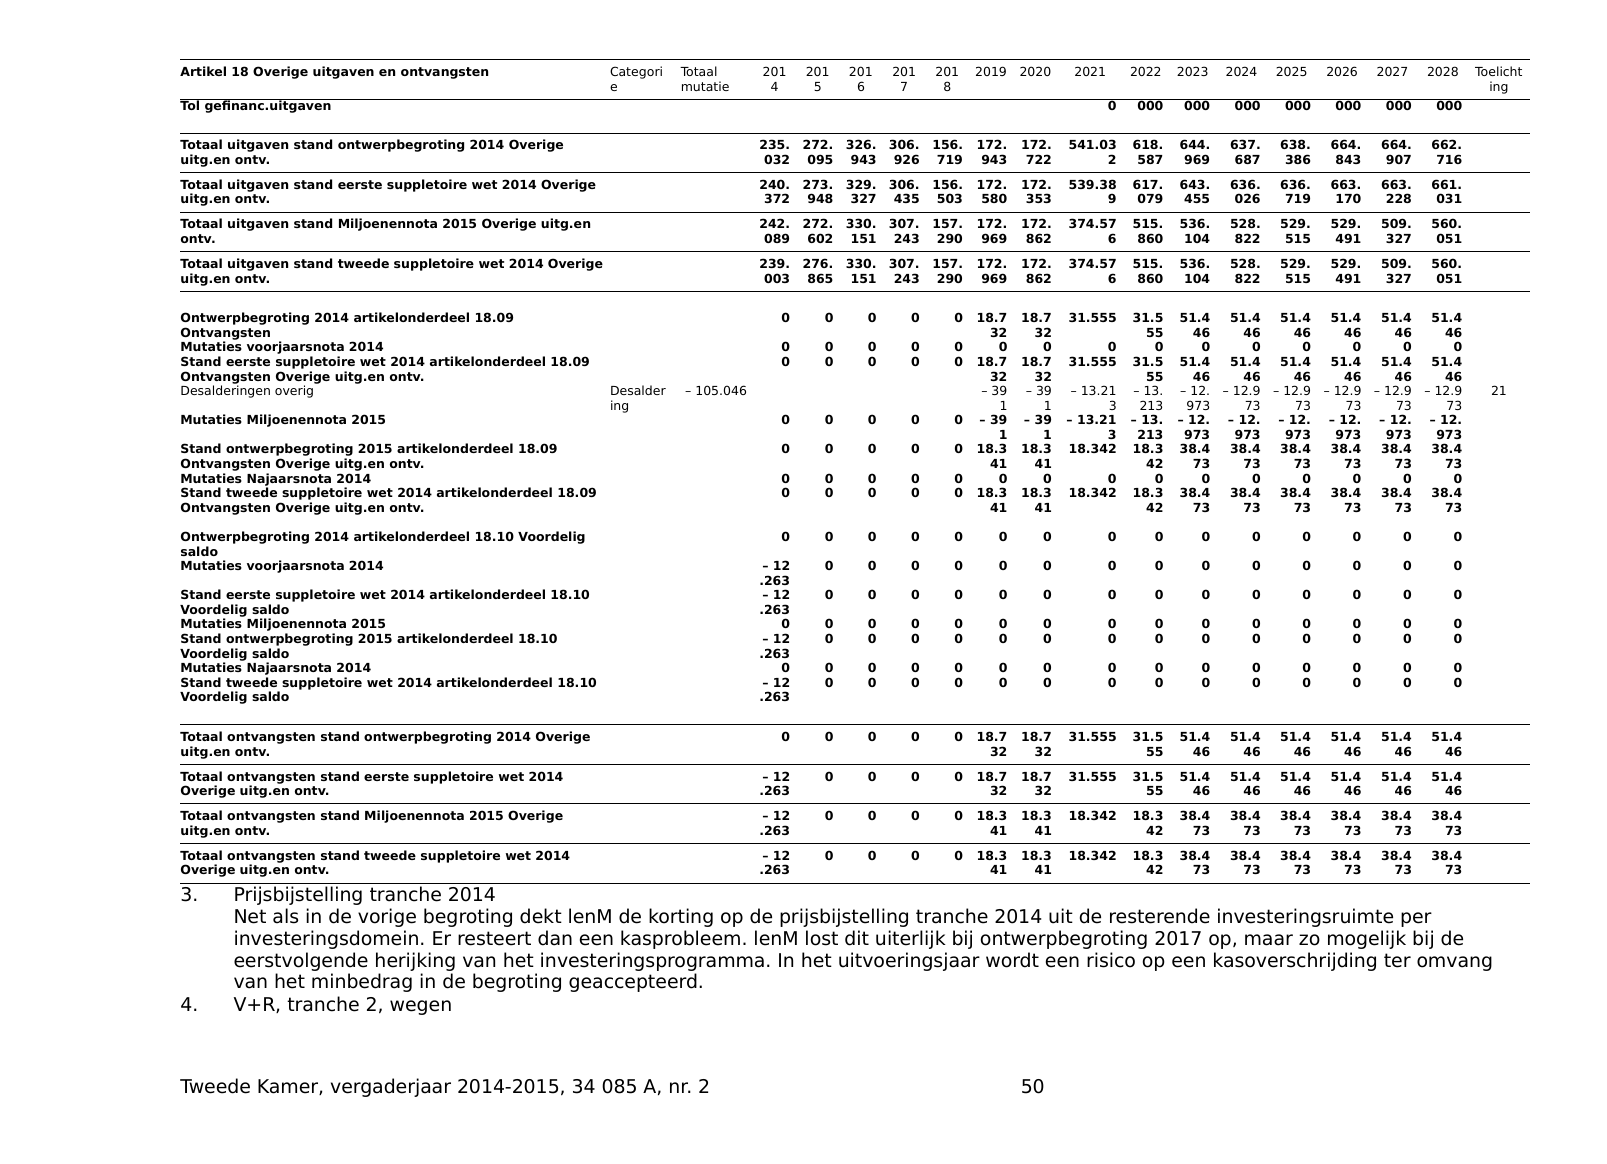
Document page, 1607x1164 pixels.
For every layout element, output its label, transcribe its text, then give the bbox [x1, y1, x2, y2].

table_cell [604, 213, 675, 251]
table_cell [796, 705, 839, 724]
table_cell 0 [796, 676, 839, 705]
table_cell 664.843 [1317, 134, 1367, 172]
table_cell [1367, 705, 1417, 724]
table_cell [604, 134, 675, 172]
table_cell 0 [1013, 676, 1057, 705]
table_cell Stand ontwerpbegroting 2015 artikelonderdeel 18.10 Voordelig saldo [180, 632, 604, 661]
table_cell [1216, 113, 1266, 132]
table_cell 515.860 [1122, 213, 1169, 251]
table_cell 0 [882, 340, 925, 355]
table_cell 172.862 [1013, 252, 1057, 291]
table_cell 0 [882, 530, 925, 559]
table_cell 307.243 [882, 213, 925, 251]
table_cell 38.473 [1418, 844, 1468, 882]
table_cell 0 [969, 661, 1013, 676]
table_cell 0 [796, 725, 839, 764]
table_cell 0 [796, 355, 839, 384]
table_cell 0 [1317, 559, 1367, 588]
table_cell 172.722 [1013, 134, 1057, 172]
table_cell Tol gefinanc.uitgaven [180, 100, 604, 113]
table_cell 560.051 [1418, 252, 1468, 291]
table_cell 0 [796, 559, 839, 588]
table_cell – 391 [969, 384, 1013, 413]
table_cell [796, 515, 839, 530]
table_cell 0 [1058, 530, 1122, 559]
table_cell 0 [925, 804, 969, 843]
table_cell 528.822 [1216, 213, 1266, 251]
table_cell 0 [1013, 661, 1057, 676]
table_cell 235.032 [753, 134, 796, 172]
table_cell [925, 292, 969, 311]
table_cell [604, 632, 675, 661]
table_cell 529.515 [1266, 252, 1317, 291]
table_cell 374.576 [1058, 252, 1122, 291]
table_cell [604, 340, 675, 355]
table_cell 0 [1418, 661, 1468, 676]
table_cell 38.473 [1317, 486, 1367, 515]
table_cell [675, 530, 753, 559]
table_cell 0 [1418, 530, 1468, 559]
table_cell [675, 559, 753, 588]
table_cell 637.687 [1216, 134, 1266, 172]
table_cell 0 [839, 472, 882, 486]
table_cell 38.473 [1266, 844, 1317, 882]
table_cell [1468, 340, 1529, 355]
table_cell 0 [1169, 559, 1216, 588]
table_cell [969, 292, 1013, 311]
table_cell [675, 413, 753, 442]
table_cell [1058, 292, 1122, 311]
table_cell 0 [1216, 530, 1266, 559]
table_cell [180, 113, 604, 132]
table_cell 38.473 [1367, 804, 1417, 843]
table_cell 539.389 [1058, 173, 1122, 212]
table_cell 0 [925, 530, 969, 559]
table_cell [1367, 113, 1417, 132]
table_cell 18.341 [969, 844, 1013, 882]
table_cell 273.948 [796, 173, 839, 212]
table_cell 0 [1418, 472, 1468, 486]
table_cell 663.170 [1317, 173, 1367, 212]
table_cell [1367, 515, 1417, 530]
table_cell 0 [969, 618, 1013, 632]
table_cell 0 [882, 725, 925, 764]
table_cell 172.353 [1013, 173, 1057, 212]
table_cell [925, 100, 969, 113]
table_cell [604, 311, 675, 340]
table_cell [675, 804, 753, 843]
table_cell [1468, 765, 1529, 803]
table_cell [675, 515, 753, 530]
table_cell 31.555 [1122, 311, 1169, 340]
table_cell 0 [925, 355, 969, 384]
table_cell [1418, 292, 1468, 311]
table_cell [925, 515, 969, 530]
table_cell 536.104 [1169, 213, 1216, 251]
table_cell [1169, 292, 1216, 311]
table_cell 0 [925, 765, 969, 803]
table_cell 0 [882, 559, 925, 588]
table_cell 0 [1169, 676, 1216, 705]
table_header 2028 [1418, 60, 1468, 99]
table_cell [1468, 213, 1529, 251]
table_cell 0 [1169, 472, 1216, 486]
table_header 2014 [753, 60, 796, 99]
table_cell 0 [1169, 588, 1216, 617]
table_cell [1169, 515, 1216, 530]
table_cell [1122, 113, 1169, 132]
table_cell 0 [839, 676, 882, 705]
table_cell – 12.263 [753, 632, 796, 661]
table_cell [1468, 618, 1529, 632]
table_cell [1468, 252, 1529, 291]
table_cell [969, 705, 1013, 724]
table_cell 0 [796, 486, 839, 515]
table_header 2015 [796, 60, 839, 99]
table_cell [925, 384, 969, 413]
table_cell 240.372 [753, 173, 796, 212]
table_cell 38.473 [1418, 804, 1468, 843]
table_cell 374.576 [1058, 213, 1122, 251]
table_cell 0 [925, 486, 969, 515]
table_cell 664.907 [1367, 134, 1417, 172]
table_cell 0 [839, 618, 882, 632]
table_cell 38.473 [1169, 844, 1216, 882]
table_cell 541.032 [1058, 134, 1122, 172]
table_cell [1058, 515, 1122, 530]
table_cell [882, 384, 925, 413]
table_cell 0 [1317, 618, 1367, 632]
table_cell 0 [1317, 588, 1367, 617]
table_cell 0 [1266, 340, 1317, 355]
table_cell 0 [1367, 676, 1417, 705]
table_cell 307.243 [882, 252, 925, 291]
table_cell [753, 292, 796, 311]
table_cell 0 [839, 588, 882, 617]
table_cell 0 [882, 588, 925, 617]
table_cell 663.228 [1367, 173, 1417, 212]
table_cell 0 [1013, 588, 1057, 617]
table_cell 0 [1058, 472, 1122, 486]
table_cell [1418, 705, 1468, 724]
table_cell [1013, 100, 1057, 113]
table_cell [604, 705, 675, 724]
table_header Artikel 18 Overige uitgaven en ontvangsten [180, 60, 604, 99]
table_cell – 12.973 [1266, 384, 1317, 413]
table_cell [604, 676, 675, 705]
table_cell 242.089 [753, 213, 796, 251]
table_cell 18.732 [1013, 725, 1057, 764]
table_cell [675, 472, 753, 486]
table_cell 51.446 [1367, 355, 1417, 384]
table_cell 51.446 [1266, 355, 1317, 384]
table_cell 172.969 [969, 252, 1013, 291]
table_cell [1468, 311, 1529, 340]
table_cell – 13.213 [1122, 413, 1169, 442]
table_cell [1013, 113, 1057, 132]
table_cell 0 [882, 443, 925, 472]
table_cell 18.342 [1122, 804, 1169, 843]
table_cell 0 [753, 443, 796, 472]
table_cell 31.555 [1058, 765, 1122, 803]
table_cell 157.290 [925, 252, 969, 291]
table_cell 0 [1266, 530, 1317, 559]
table_cell 239.003 [753, 252, 796, 291]
table_cell 662.716 [1418, 134, 1468, 172]
table_cell 0 [925, 844, 969, 882]
table_cell 0 [1317, 530, 1367, 559]
table_cell [1058, 113, 1122, 132]
table_cell 0 [839, 804, 882, 843]
table_cell 000 [1266, 100, 1317, 113]
table_cell 51.446 [1266, 311, 1317, 340]
table_header 2019 [969, 60, 1013, 99]
table_cell [1468, 661, 1529, 676]
table_cell 529.515 [1266, 213, 1317, 251]
table_cell 0 [1122, 340, 1169, 355]
table_cell [1468, 413, 1529, 442]
table_cell 000 [1367, 100, 1417, 113]
table_cell 0 [1122, 632, 1169, 661]
table_cell 0 [839, 765, 882, 803]
table_cell [1468, 113, 1529, 132]
table_cell 51.446 [1216, 355, 1266, 384]
table_cell Desaldering [604, 384, 675, 413]
table_cell – 12.973 [1216, 413, 1266, 442]
table_cell 0 [925, 632, 969, 661]
table_cell 172.862 [1013, 213, 1057, 251]
table_cell 0 [1058, 588, 1122, 617]
table_cell 51.446 [1216, 725, 1266, 764]
table_cell [839, 292, 882, 311]
table_cell [1122, 515, 1169, 530]
table_cell – 12.263 [753, 588, 796, 617]
table_header Toelichting [1468, 60, 1529, 99]
table_cell [753, 384, 796, 413]
table_cell 0 [839, 661, 882, 676]
table_cell 636.026 [1216, 173, 1266, 212]
table_cell [1169, 705, 1216, 724]
table_cell 661.031 [1418, 173, 1468, 212]
table_cell 0 [796, 804, 839, 843]
table_cell 643.455 [1169, 173, 1216, 212]
table_cell 0 [1367, 340, 1417, 355]
table_cell Totaal ontvangsten stand tweede suppletoire wet 2014 Overige uitg.en ontv. [180, 844, 604, 882]
table_cell [969, 515, 1013, 530]
table_cell 0 [1367, 472, 1417, 486]
table_cell 51.446 [1169, 725, 1216, 764]
table_cell [604, 413, 675, 442]
table_cell [753, 100, 796, 113]
table_cell 0 [925, 311, 969, 340]
table_header 2026 [1317, 60, 1367, 99]
table_cell Stand ontwerpbegroting 2015 artikelonderdeel 18.09 Ontvangsten Overige uitg.en ontv. [180, 443, 604, 472]
table_cell 51.446 [1169, 765, 1216, 803]
table_cell – 391 [1013, 384, 1057, 413]
table_cell 0 [796, 765, 839, 803]
table_cell 51.446 [1317, 765, 1367, 803]
table_cell 0 [882, 804, 925, 843]
table_cell [675, 292, 753, 311]
table_cell [1367, 292, 1417, 311]
table_cell Desalderingen overig [180, 384, 604, 413]
table_cell 18.342 [1058, 844, 1122, 882]
table_cell [1122, 292, 1169, 311]
table_cell – 12.973 [1266, 413, 1317, 442]
table_cell [925, 705, 969, 724]
table_cell 0 [1058, 559, 1122, 588]
table_cell 0 [839, 340, 882, 355]
table_cell 18.342 [1122, 844, 1169, 882]
table_cell [604, 292, 675, 311]
table_cell [1122, 705, 1169, 724]
table_cell 38.473 [1216, 443, 1266, 472]
table_cell [604, 618, 675, 632]
table_cell 51.446 [1367, 725, 1417, 764]
table_header 2018 [925, 60, 969, 99]
table_cell 636.719 [1266, 173, 1317, 212]
table_cell 38.473 [1266, 443, 1317, 472]
table_cell [604, 355, 675, 384]
table_cell [1468, 705, 1529, 724]
table_cell 0 [1317, 472, 1367, 486]
table_cell [604, 486, 675, 515]
table_cell 0 [1013, 632, 1057, 661]
table_cell 0 [969, 559, 1013, 588]
table_cell [604, 588, 675, 617]
table_cell Mutaties voorjaarsnota 2014 [180, 559, 604, 588]
table_cell 0 [969, 676, 1013, 705]
text 4. V+R, tranche 2, wegen [180, 993, 1529, 1015]
table_cell 0 [969, 588, 1013, 617]
table_cell [882, 113, 925, 132]
table_cell 0 [1317, 340, 1367, 355]
table_cell [1468, 844, 1529, 882]
table_cell [1468, 134, 1529, 172]
table_cell – 391 [1013, 413, 1057, 442]
table_cell 644.969 [1169, 134, 1216, 172]
table_cell [1468, 530, 1529, 559]
table_cell 0 [1122, 676, 1169, 705]
table_cell Totaal uitgaven stand Miljoenennota 2015 Overige uitg.en ontv. [180, 213, 604, 251]
table_cell – 12.263 [753, 676, 796, 705]
table_cell 0 [925, 559, 969, 588]
table_header 2025 [1266, 60, 1317, 99]
table_cell 0 [1013, 559, 1057, 588]
table_cell [882, 515, 925, 530]
table_cell – 12.263 [753, 844, 796, 882]
table_cell 51.446 [1169, 311, 1216, 340]
table_cell Stand tweede suppletoire wet 2014 artikelonderdeel 18.09 Ontvangsten Overige uitg.en ontv. [180, 486, 604, 515]
table_cell [1266, 113, 1317, 132]
table_cell 51.446 [1418, 765, 1468, 803]
table_cell 18.342 [1122, 443, 1169, 472]
table_cell – 13.213 [1058, 384, 1122, 413]
table_cell [675, 632, 753, 661]
table_cell 18.341 [969, 443, 1013, 472]
table_cell 0 [796, 443, 839, 472]
table_cell [839, 705, 882, 724]
table_cell [753, 705, 796, 724]
table_header 2020 [1013, 60, 1057, 99]
table_cell 0 [1216, 340, 1266, 355]
table_cell 0 [796, 311, 839, 340]
table_cell 0 [753, 530, 796, 559]
table_cell 329.327 [839, 173, 882, 212]
table_cell 0 [796, 632, 839, 661]
table_cell 0 [1013, 340, 1057, 355]
table_cell 0 [882, 632, 925, 661]
table_cell 0 [1418, 340, 1468, 355]
table_cell 0 [925, 443, 969, 472]
table_cell 0 [1122, 588, 1169, 617]
table_cell 272.602 [796, 213, 839, 251]
table_cell 0 [1266, 661, 1317, 676]
table_cell 31.555 [1122, 355, 1169, 384]
table_cell 0 [1058, 100, 1122, 113]
table_cell 0 [1266, 632, 1317, 661]
table_cell [604, 100, 675, 113]
table_cell 330.151 [839, 213, 882, 251]
table_cell 0 [1058, 676, 1122, 705]
table_cell [1468, 515, 1529, 530]
table_cell 0 [1317, 676, 1367, 705]
table_header 2023 [1169, 60, 1216, 99]
table_cell 0 [1169, 661, 1216, 676]
table_cell 18.732 [969, 725, 1013, 764]
table_cell 0 [1122, 661, 1169, 676]
table_cell 0 [969, 632, 1013, 661]
table_cell 0 [753, 340, 796, 355]
table_cell 38.473 [1367, 486, 1417, 515]
table_cell 0 [969, 472, 1013, 486]
table_cell – 12.973 [1216, 384, 1266, 413]
table_cell 51.446 [1317, 725, 1367, 764]
table_cell 0 [796, 618, 839, 632]
table_cell 38.473 [1317, 804, 1367, 843]
table_cell [675, 765, 753, 803]
table_cell 326.943 [839, 134, 882, 172]
table_cell [675, 705, 753, 724]
table_cell 0 [1266, 472, 1317, 486]
table_cell [180, 515, 604, 530]
table_cell 0 [1216, 472, 1266, 486]
table_cell 0 [1266, 618, 1317, 632]
table_cell 51.446 [1418, 725, 1468, 764]
table_cell 38.473 [1418, 443, 1468, 472]
table_cell 0 [753, 311, 796, 340]
table_header 2016 [839, 60, 882, 99]
table_cell 0 [1317, 632, 1367, 661]
table_cell Totaal uitgaven stand ontwerpbegroting 2014 Overige uitg.en ontv. [180, 134, 604, 172]
table_cell – 12.973 [1367, 384, 1417, 413]
table_cell [604, 515, 675, 530]
table_cell 0 [1122, 530, 1169, 559]
table_cell [882, 100, 925, 113]
table_cell 0 [1418, 676, 1468, 705]
table_cell Totaal ontvangsten stand ontwerpbegroting 2014 Overige uitg.en ontv. [180, 725, 604, 764]
table_cell 0 [1216, 588, 1266, 617]
table_cell 156.503 [925, 173, 969, 212]
table_cell 0 [753, 725, 796, 764]
table_cell 0 [1266, 559, 1317, 588]
table_cell 0 [753, 661, 796, 676]
table_cell 0 [1367, 559, 1417, 588]
table_cell 0 [1216, 661, 1266, 676]
table_cell 0 [1266, 676, 1317, 705]
table_cell 0 [1216, 559, 1266, 588]
table_cell [675, 355, 753, 384]
table_cell 0 [1266, 588, 1317, 617]
table_cell Mutaties Miljoenennota 2015 [180, 618, 604, 632]
table_cell [180, 292, 604, 311]
table_cell [675, 113, 753, 132]
table_cell – 391 [969, 413, 1013, 442]
table_cell [675, 311, 753, 340]
table_cell 18.341 [1013, 486, 1057, 515]
table_cell Totaal ontvangsten stand eerste suppletoire wet 2014 Overige uitg.en ontv. [180, 765, 604, 803]
table_cell 18.732 [1013, 355, 1057, 384]
table_cell [753, 515, 796, 530]
table_cell [925, 113, 969, 132]
table_cell 0 [1418, 618, 1468, 632]
table_cell 0 [753, 413, 796, 442]
table_cell [839, 113, 882, 132]
table_cell 51.446 [1266, 765, 1317, 803]
table_cell [796, 384, 839, 413]
table_cell [969, 100, 1013, 113]
table_cell [1468, 486, 1529, 515]
table_cell 0 [796, 530, 839, 559]
table_cell 0 [1216, 618, 1266, 632]
table_cell – 12.973 [1418, 384, 1468, 413]
table_cell 0 [969, 530, 1013, 559]
table_cell [604, 559, 675, 588]
table_cell 0 [882, 765, 925, 803]
table_cell 0 [882, 661, 925, 676]
table_cell 18.341 [1013, 844, 1057, 882]
table_cell 0 [1013, 530, 1057, 559]
table_cell 21 [1468, 384, 1529, 413]
table_cell – 12.263 [753, 765, 796, 803]
table_cell [604, 252, 675, 291]
table_header 2017 [882, 60, 925, 99]
table_cell [675, 134, 753, 172]
table_cell [1317, 515, 1367, 530]
table_cell 0 [1169, 530, 1216, 559]
table_cell 0 [839, 530, 882, 559]
table_cell [675, 173, 753, 212]
table_cell 18.342 [1058, 804, 1122, 843]
table_cell 0 [925, 340, 969, 355]
table_cell 0 [925, 676, 969, 705]
table_header 2022 [1122, 60, 1169, 99]
table_cell – 13.213 [1058, 413, 1122, 442]
table_cell 157.290 [925, 213, 969, 251]
table_header 2027 [1367, 60, 1417, 99]
table_cell 18.732 [969, 355, 1013, 384]
table_cell 18.341 [1013, 804, 1057, 843]
table_cell 0 [796, 844, 839, 882]
table_cell [1468, 292, 1529, 311]
table_cell [604, 472, 675, 486]
table_cell 38.473 [1367, 844, 1417, 882]
table_cell [1216, 515, 1266, 530]
table_cell 0 [925, 472, 969, 486]
table_cell [675, 252, 753, 291]
table_cell 0 [1216, 632, 1266, 661]
table_cell 0 [1058, 340, 1122, 355]
table_cell 509.327 [1367, 213, 1417, 251]
table_cell 0 [839, 486, 882, 515]
table_cell [796, 113, 839, 132]
table_cell [1266, 292, 1317, 311]
table_cell – 12.973 [1169, 384, 1216, 413]
table_cell 18.341 [969, 486, 1013, 515]
table_cell [675, 725, 753, 764]
table_cell 31.555 [1058, 725, 1122, 764]
table_cell [1468, 173, 1529, 212]
table_cell 0 [882, 844, 925, 882]
table_cell 0 [1169, 340, 1216, 355]
table_cell 0 [796, 413, 839, 442]
table_cell [1317, 705, 1367, 724]
table_cell [1216, 705, 1266, 724]
table_cell [839, 100, 882, 113]
table_cell Mutaties voorjaarsnota 2014 [180, 340, 604, 355]
table_cell 0 [1169, 618, 1216, 632]
table_cell 0 [882, 618, 925, 632]
table_cell 0 [925, 725, 969, 764]
table_cell 529.491 [1317, 213, 1367, 251]
table_cell 18.732 [969, 311, 1013, 340]
table_cell [839, 515, 882, 530]
table_cell – 13.213 [1122, 384, 1169, 413]
table_cell 000 [1216, 100, 1266, 113]
table_cell 38.473 [1266, 804, 1317, 843]
table_cell Stand eerste suppletoire wet 2014 artikelonderdeel 18.09 Ontvangsten Overige uitg.en ontv. [180, 355, 604, 384]
table_cell Ontwerpbegroting 2014 artikelonderdeel 18.09 Ontvangsten [180, 311, 604, 340]
table_cell [675, 676, 753, 705]
table_cell 51.446 [1418, 355, 1468, 384]
table_cell 0 [839, 311, 882, 340]
table_cell 0 [1367, 618, 1417, 632]
table_cell 617.079 [1122, 173, 1169, 212]
table_cell – 105.046 [675, 384, 753, 413]
table_cell – 12.973 [1169, 413, 1216, 442]
table_cell 0 [882, 486, 925, 515]
table_cell [796, 292, 839, 311]
table_cell 0 [753, 486, 796, 515]
table_cell [675, 213, 753, 251]
table_cell 638.386 [1266, 134, 1317, 172]
table_cell 18.732 [969, 765, 1013, 803]
table_cell [675, 661, 753, 676]
table_cell 529.491 [1317, 252, 1367, 291]
table_cell [675, 588, 753, 617]
table_cell – 12.973 [1367, 413, 1417, 442]
table_cell – 12.263 [753, 804, 796, 843]
table_cell 0 [969, 340, 1013, 355]
table_cell 31.555 [1122, 725, 1169, 764]
table_cell [1468, 355, 1529, 384]
table_cell [1013, 292, 1057, 311]
table_cell 0 [1418, 588, 1468, 617]
table_cell [604, 844, 675, 882]
table_cell [604, 443, 675, 472]
table_cell 528.822 [1216, 252, 1266, 291]
table_header 2024 [1216, 60, 1266, 99]
table_cell 0 [1122, 559, 1169, 588]
table_cell 38.473 [1367, 443, 1417, 472]
table_cell 0 [882, 676, 925, 705]
table_cell 38.473 [1317, 844, 1367, 882]
table_cell [604, 804, 675, 843]
table_cell 38.473 [1169, 486, 1216, 515]
table_cell [1169, 113, 1216, 132]
table_cell [604, 530, 675, 559]
table_cell 0 [796, 472, 839, 486]
table_cell 0 [796, 588, 839, 617]
table_cell 0 [925, 618, 969, 632]
table_cell 51.446 [1169, 355, 1216, 384]
table_cell [882, 705, 925, 724]
table_cell 0 [1122, 618, 1169, 632]
table_cell [1468, 472, 1529, 486]
table_cell 51.446 [1367, 765, 1417, 803]
table_cell Stand tweede suppletoire wet 2014 artikelonderdeel 18.10 Voordelig saldo [180, 676, 604, 705]
table_cell [753, 113, 796, 132]
table_cell 0 [925, 588, 969, 617]
table_cell 172.580 [969, 173, 1013, 212]
table_cell 560.051 [1418, 213, 1468, 251]
table_cell 272.095 [796, 134, 839, 172]
table_cell 0 [882, 355, 925, 384]
table_cell 38.473 [1169, 443, 1216, 472]
table_cell 306.435 [882, 173, 925, 212]
table_cell 0 [753, 618, 796, 632]
table_cell 000 [1122, 100, 1169, 113]
table_cell [1468, 632, 1529, 661]
table_cell [1468, 443, 1529, 472]
table_cell [839, 384, 882, 413]
table_cell 000 [1169, 100, 1216, 113]
table_cell [1418, 515, 1468, 530]
table_cell 31.555 [1058, 311, 1122, 340]
table_cell 0 [1058, 632, 1122, 661]
table_cell [969, 113, 1013, 132]
table_cell 0 [882, 413, 925, 442]
table_cell 0 [1169, 632, 1216, 661]
table_cell Stand eerste suppletoire wet 2014 artikelonderdeel 18.10 Voordelig saldo [180, 588, 604, 617]
table_cell [1418, 113, 1468, 132]
table_cell [1468, 725, 1529, 764]
table_cell 0 [1058, 618, 1122, 632]
table_cell 0 [1418, 559, 1468, 588]
table_cell 0 [1013, 618, 1057, 632]
table_cell [1468, 100, 1529, 113]
table_cell 0 [839, 559, 882, 588]
text Net als in de vorige begroting dekt lenM de korting op de prijsbijstelling tranche 2014 uit de resterende investeringsruimte per investeringsdomein. Er resteert dan een kasprobleem. lenM lost dit uiterlijk bij ontwerpbegroting 2017 op, maar zo mogelijk bij de eerstvolgende herijking van het investeringsprogramma. In het uitvoeringsjaar wordt een risico op een kasoverschrijding ter omvang van het minbedrag in de begroting geaccepteerd. [233, 906, 1529, 993]
table_cell [1216, 292, 1266, 311]
table_cell [675, 844, 753, 882]
table_cell 38.473 [1216, 486, 1266, 515]
table_cell 156.719 [925, 134, 969, 172]
table_cell [1013, 515, 1057, 530]
table_cell 172.943 [969, 134, 1013, 172]
table_cell [1013, 705, 1057, 724]
table_cell 536.104 [1169, 252, 1216, 291]
table_cell 0 [1367, 588, 1417, 617]
table_cell [1468, 676, 1529, 705]
table_cell Ontwerpbegroting 2014 artikelonderdeel 18.10 Voordelig saldo [180, 530, 604, 559]
table_cell 276.865 [796, 252, 839, 291]
table_cell [675, 100, 753, 113]
table_cell 0 [925, 413, 969, 442]
table_cell [1317, 292, 1367, 311]
table_cell – 12.973 [1418, 413, 1468, 442]
table_cell [604, 765, 675, 803]
table_cell Totaal uitgaven stand tweede suppletoire wet 2014 Overige uitg.en ontv. [180, 252, 604, 291]
table_cell 38.473 [1216, 804, 1266, 843]
table_cell 0 [753, 472, 796, 486]
table_header 2021 [1058, 60, 1122, 99]
table_cell 000 [1317, 100, 1367, 113]
table_cell [1058, 705, 1122, 724]
table_cell 0 [839, 632, 882, 661]
table_cell 38.473 [1169, 804, 1216, 843]
table_cell 18.732 [1013, 311, 1057, 340]
table_cell 0 [796, 340, 839, 355]
table_cell [1317, 113, 1367, 132]
table_cell 51.446 [1418, 311, 1468, 340]
table_header Totaal mutatie [675, 60, 753, 99]
table_cell Mutaties Najaarsnota 2014 [180, 472, 604, 486]
table_cell 51.446 [1367, 311, 1417, 340]
table_cell [675, 618, 753, 632]
table_cell 38.473 [1418, 486, 1468, 515]
table_cell 330.151 [839, 252, 882, 291]
table_cell 31.555 [1122, 765, 1169, 803]
table_cell 0 [839, 355, 882, 384]
table_cell [1468, 588, 1529, 617]
table_cell Mutaties Najaarsnota 2014 [180, 661, 604, 676]
table_cell 51.446 [1216, 311, 1266, 340]
table_cell [604, 113, 675, 132]
table_cell 51.446 [1317, 311, 1367, 340]
table_cell [675, 443, 753, 472]
table_cell 0 [1367, 530, 1417, 559]
table_cell [180, 705, 604, 724]
table_cell 51.446 [1317, 355, 1367, 384]
table_cell 172.969 [969, 213, 1013, 251]
text 3. Prijsbijstelling tranche 2014 [180, 884, 1529, 906]
table_cell 18.732 [1013, 765, 1057, 803]
table_cell 0 [839, 443, 882, 472]
table_cell 0 [882, 311, 925, 340]
table_cell 0 [1216, 676, 1266, 705]
table_cell Mutaties Miljoenennota 2015 [180, 413, 604, 442]
table_cell [882, 292, 925, 311]
table_cell 38.473 [1216, 844, 1266, 882]
table_cell [1468, 804, 1529, 843]
table_cell 0 [839, 413, 882, 442]
table_cell – 12.973 [1317, 413, 1367, 442]
table_cell 0 [796, 661, 839, 676]
table_cell 18.342 [1122, 486, 1169, 515]
table_header Categorie [604, 60, 675, 99]
table_cell 0 [839, 725, 882, 764]
table_cell – 12.973 [1317, 384, 1367, 413]
table_cell [675, 486, 753, 515]
table_cell 0 [753, 355, 796, 384]
table_cell 51.446 [1266, 725, 1317, 764]
table_cell [604, 661, 675, 676]
table_cell 000 [1418, 100, 1468, 113]
table_cell [675, 340, 753, 355]
table_cell 0 [839, 844, 882, 882]
table_cell 51.446 [1216, 765, 1266, 803]
table_cell 0 [1058, 661, 1122, 676]
table_cell 18.341 [1013, 443, 1057, 472]
table_cell [1266, 705, 1317, 724]
table_cell 0 [1317, 661, 1367, 676]
table_cell [604, 725, 675, 764]
table_cell 0 [882, 472, 925, 486]
table_cell Totaal uitgaven stand eerste suppletoire wet 2014 Overige uitg.en ontv. [180, 173, 604, 212]
table_cell 618.587 [1122, 134, 1169, 172]
table_cell [604, 173, 675, 212]
table_cell 0 [925, 661, 969, 676]
table_cell 18.342 [1058, 486, 1122, 515]
table_cell 306.926 [882, 134, 925, 172]
table_cell 38.473 [1266, 486, 1317, 515]
table_cell 0 [1418, 632, 1468, 661]
table_cell [1266, 515, 1317, 530]
table_cell 18.342 [1058, 443, 1122, 472]
table_cell 0 [1013, 472, 1057, 486]
table_cell – 12.263 [753, 559, 796, 588]
table_cell 515.860 [1122, 252, 1169, 291]
table_cell 0 [1122, 472, 1169, 486]
table_cell [1468, 559, 1529, 588]
table_cell 38.473 [1317, 443, 1367, 472]
table_cell [796, 100, 839, 113]
table_cell 0 [1367, 661, 1417, 676]
table_cell 31.555 [1058, 355, 1122, 384]
table_cell Totaal ontvangsten stand Miljoenennota 2015 Overige uitg.en ontv. [180, 804, 604, 843]
table_cell 509.327 [1367, 252, 1417, 291]
table_cell 18.341 [969, 804, 1013, 843]
table_cell 0 [1367, 632, 1417, 661]
